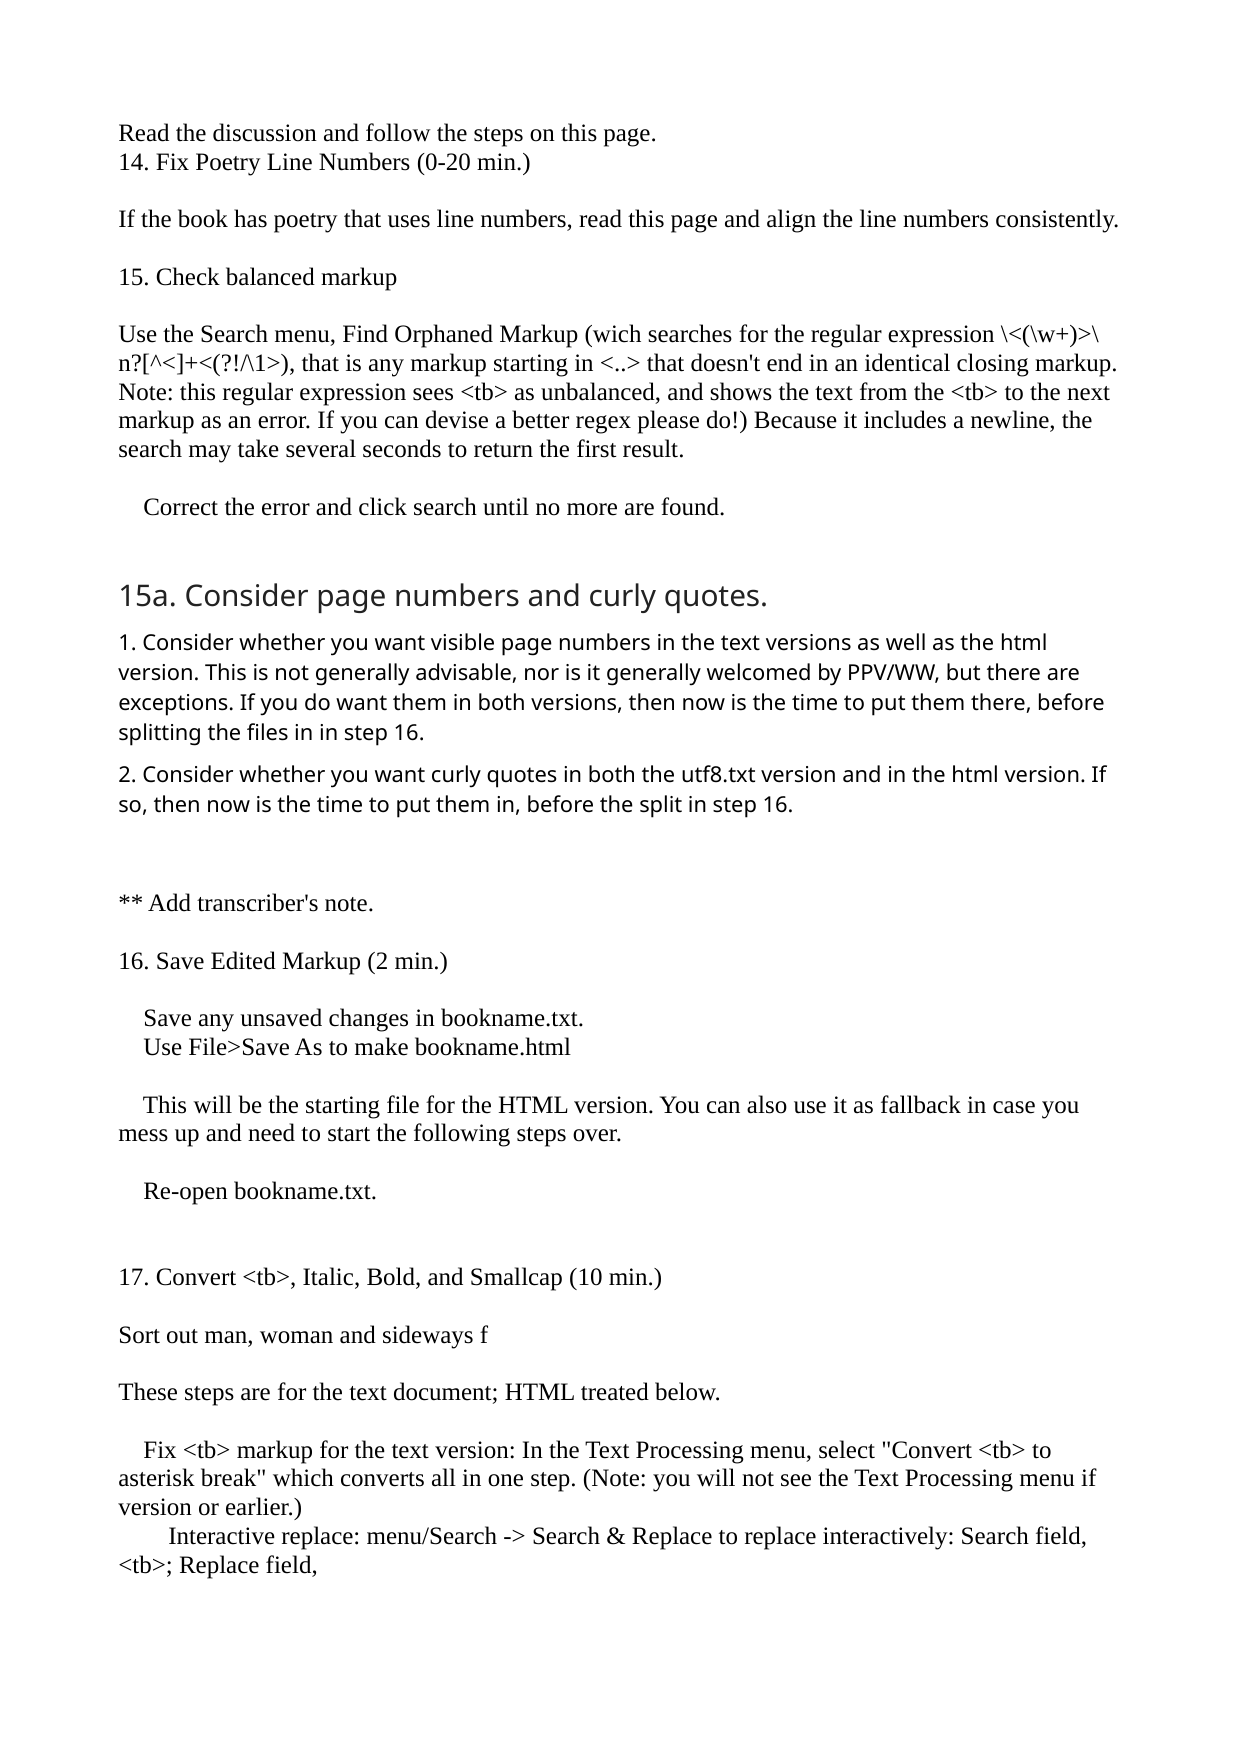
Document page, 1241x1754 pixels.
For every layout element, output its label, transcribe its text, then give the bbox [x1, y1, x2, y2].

text 17. Convert <tb>, Italic, Bold, and Smallcap (10 min.) [118, 1262, 1122, 1291]
text ** Add transcriber's note. [118, 888, 1122, 917]
text Correct the error and click search until no more are found. [118, 492, 1122, 521]
text Use File>Save As to make bookname.html [118, 1032, 1122, 1061]
subtitle 15a. Consider page numbers and curly quotes. [118, 574, 1122, 615]
text 16. Save Edited Markup (2 min.) [118, 946, 1122, 975]
text 15. Check balanced markup [118, 262, 1122, 291]
text Save any unsaved changes in bookname.txt. [118, 1003, 1122, 1032]
text Read the discussion and follow the steps on this page. [118, 118, 1122, 147]
text Sort out man, woman and sideways f [118, 1320, 1122, 1348]
text 1. Consider whether you want visible page numbers in the text versions as well as the html version. This is not generally advisable, nor is it generally welcomed by PPV/WW, but there are exceptions. If you do want them in both versions, then now is the time to put them there, before splitting the files in in step 16. [118, 627, 1122, 746]
text If the book has poetry that uses line numbers, read this page and align the line numbers consistently. [118, 204, 1122, 233]
text Re-open bookname.txt. [118, 1176, 1122, 1205]
text Interactive replace: menu/Search -> Search & Replace to replace interactively: Search field, <tb>; Replace field, [118, 1521, 1122, 1578]
text Use the Search menu, Find Orphaned Markup (wich searches for the regular expression \<(\w+)>\n?[^<]+<(?!/\1>), that is any markup starting in <..> that doesn't end in an identical closing markup. Note: this regular expression sees <tb> as unbalanced, and shows the text from the <tb> to the next markup as an error. If you can devise a better regex please do!) Because it includes a newline, the search may take several seconds to return the first result. [118, 319, 1122, 463]
text This will be the starting file for the HTML version. You can also use it as fallback in case you mess up and need to start the following steps over. [118, 1090, 1122, 1147]
text 2. Consider whether you want curly quotes in both the utf8.txt version and in the html version. If so, then now is the time to put them in, before the split in step 16. [118, 759, 1122, 818]
text These steps are for the text document; HTML treated below. [118, 1377, 1122, 1406]
text Fix <tb> markup for the text version: In the Text Processing menu, select "Convert <tb> to asterisk break" which converts all in one step. (Note: you will not see the Text Processing menu if version or earlier.) [118, 1435, 1122, 1521]
text 14. Fix Poetry Line Numbers (0-20 min.) [118, 147, 1122, 176]
